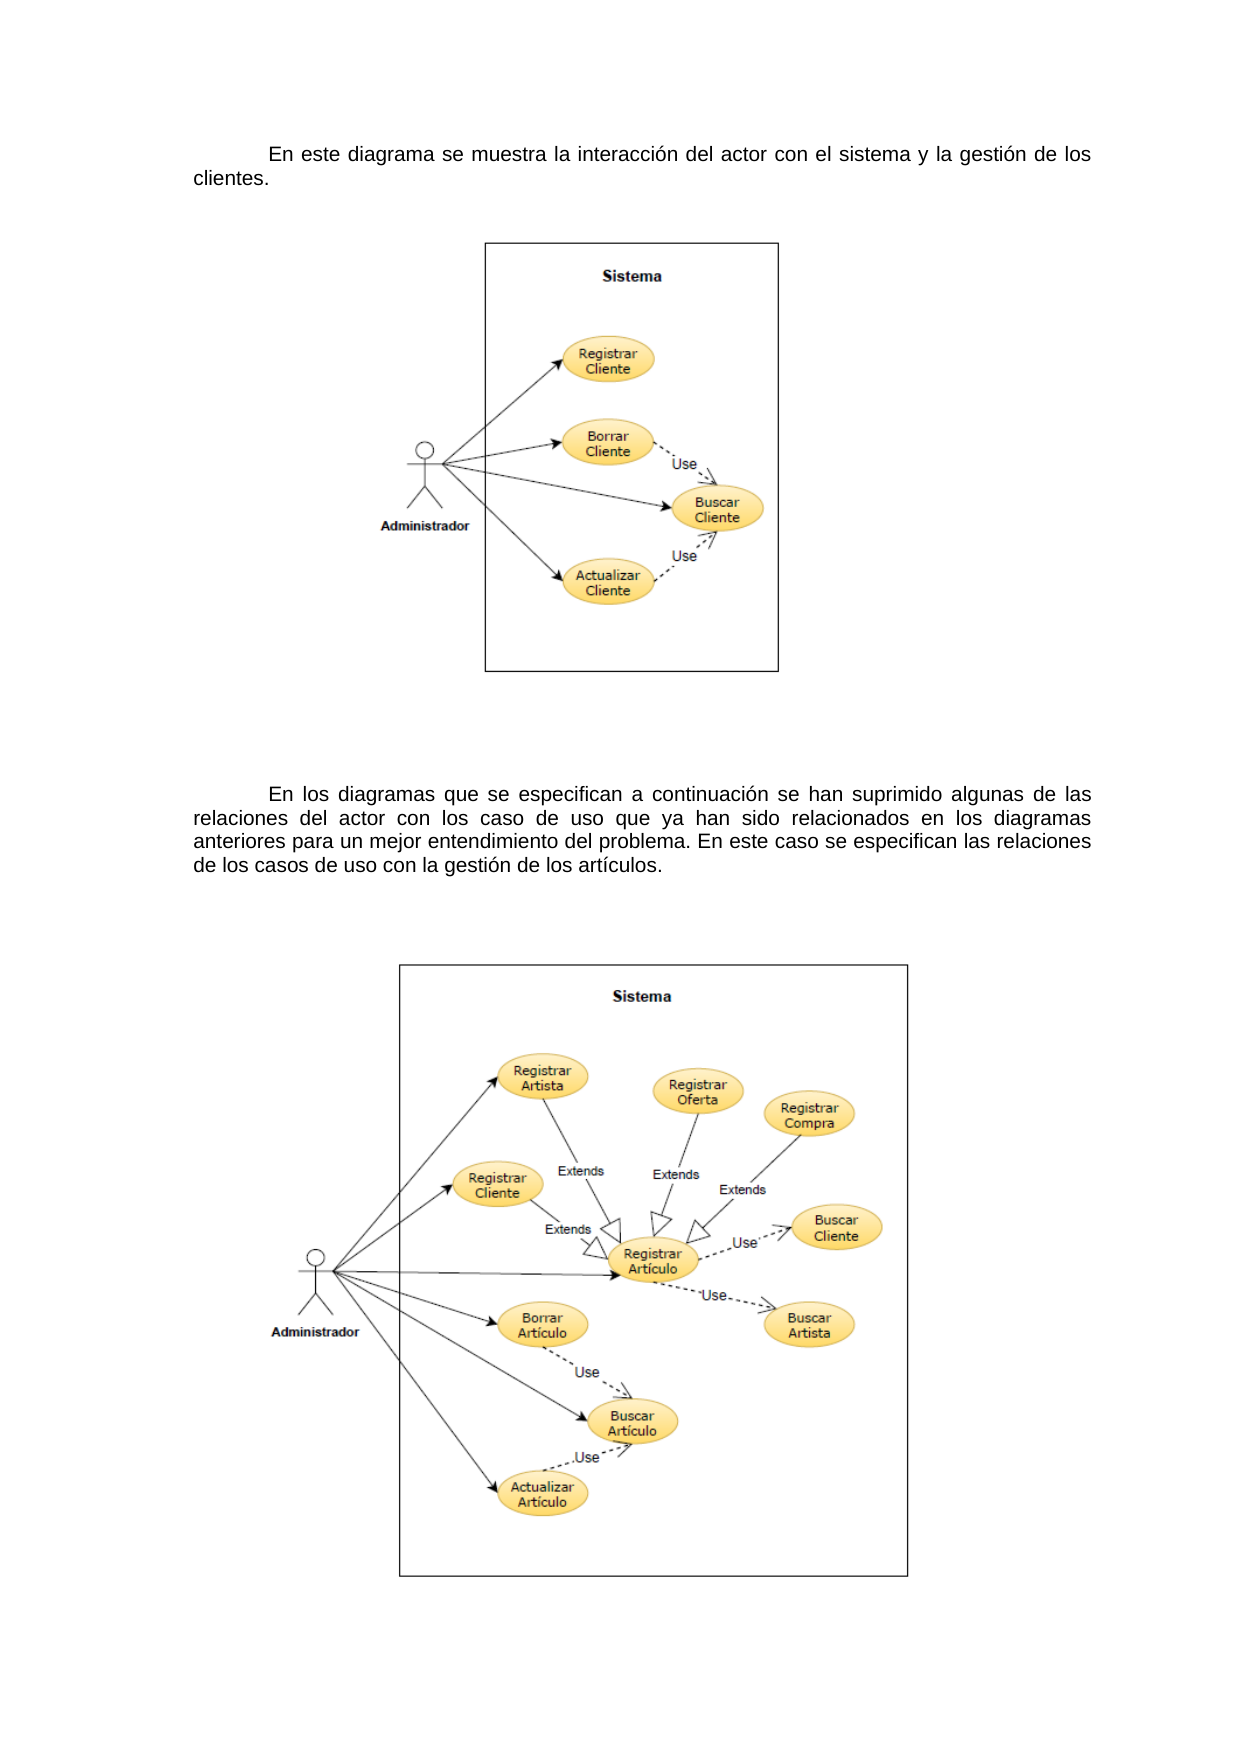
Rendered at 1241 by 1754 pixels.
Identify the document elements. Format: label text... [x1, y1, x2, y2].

picture [362, 192, 844, 724]
text En este diagrama se muestra la interacción del actor con el sistema y la gestión de los clientes. [193, 142, 1093, 190]
text En los diagramas que se especifican a continuación se han suprimido algunas de las relaciones del actor con los caso de uso que ya han sido relacionados en los diagramas anteriores para un mejor entendimiento del problema. En este caso se especifican las relaciones de los casos de uso con la gestión de los artículos. [193, 781, 1093, 877]
picture [252, 919, 975, 1620]
